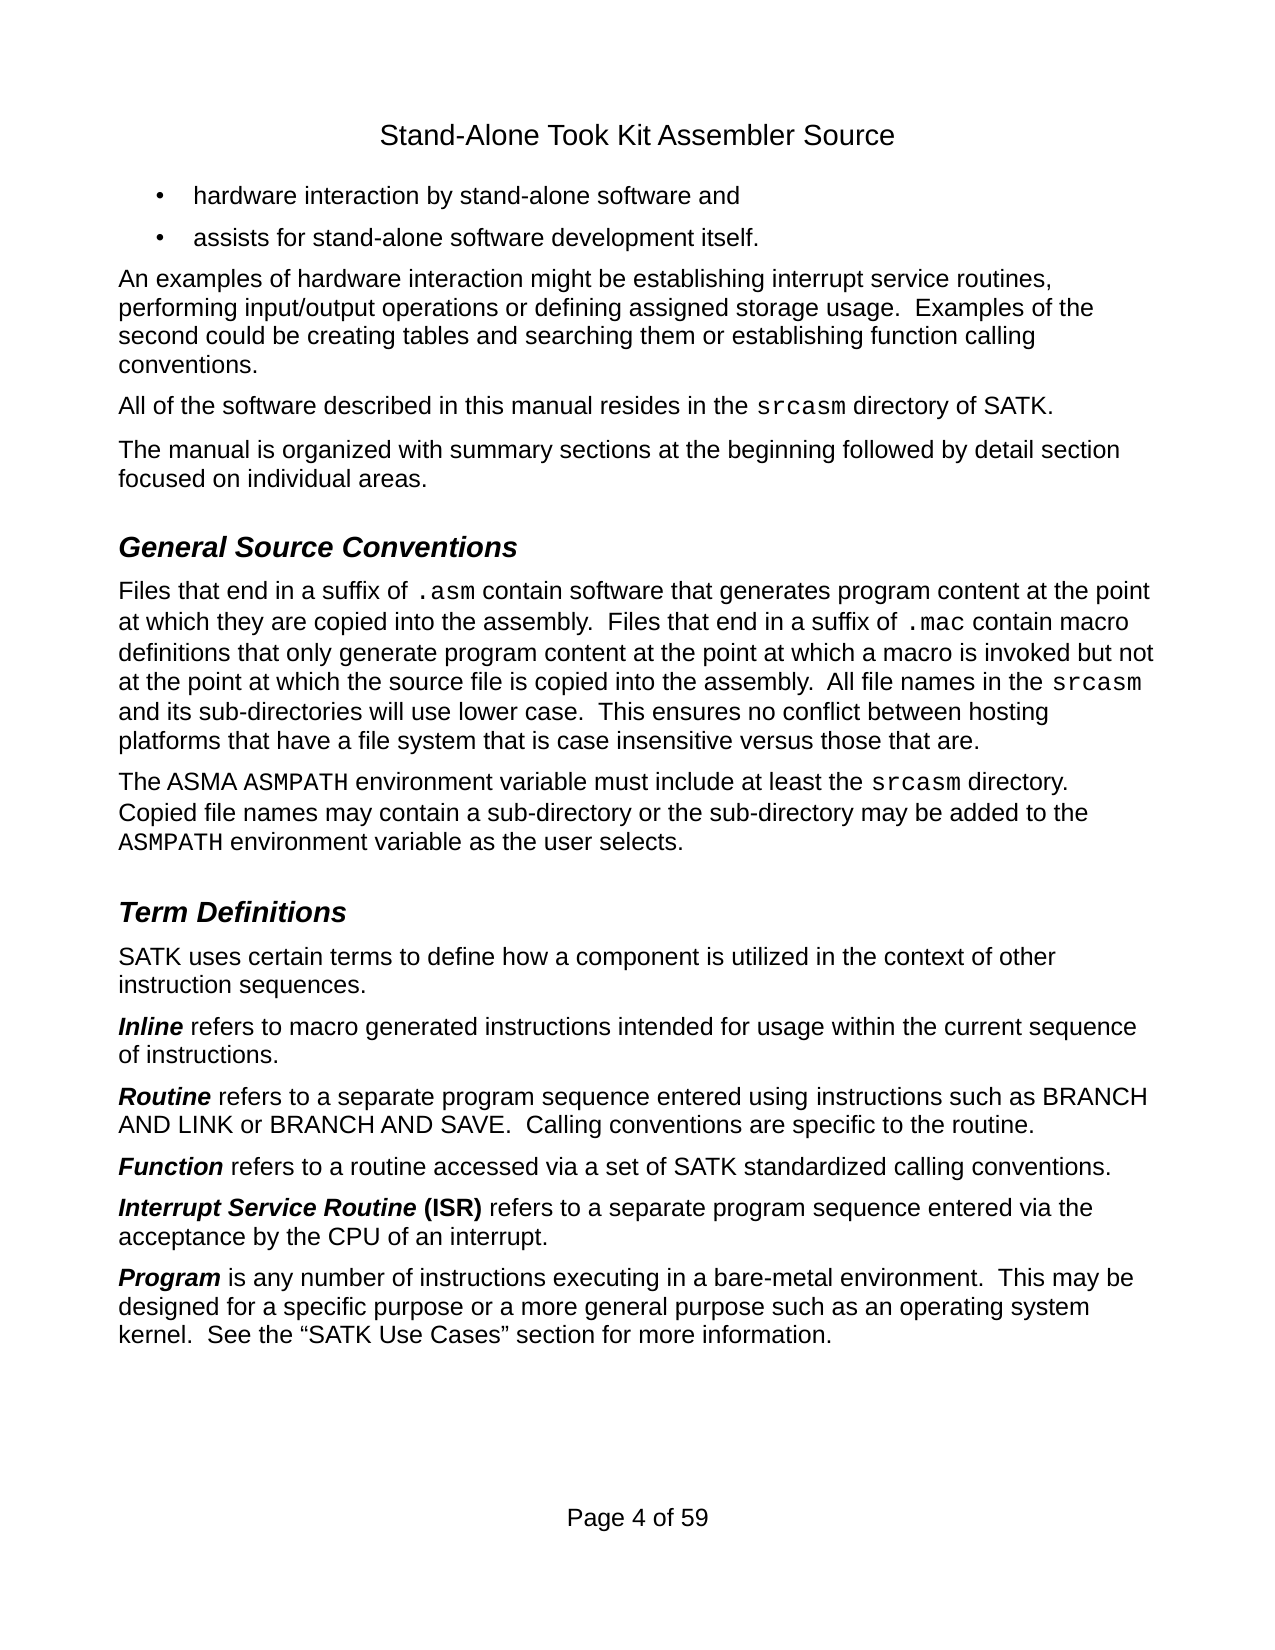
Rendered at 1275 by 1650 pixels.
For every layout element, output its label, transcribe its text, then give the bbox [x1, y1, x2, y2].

text An examples of hardware interaction might be establishing interrupt service routines, performing input/output operations or defining assigned storage usage. Examples of the second could be creating tables and searching them or establishing function calling conventions. [118, 264, 1157, 379]
text The manual is organized with summary sections at the beginning followed by detail section focused on individual areas. [118, 435, 1157, 492]
subtitle Term Definitions [118, 896, 1157, 929]
list hardware interaction by stand-alone software and [156, 181, 1157, 210]
subtitle General Source Conventions [118, 530, 1157, 563]
text Function refers to a routine accessed via a set of SATK standardized calling conventions. [118, 1152, 1157, 1180]
text Routine refers to a separate program sequence entered using instructions such as BRANCH AND LINK or BRANCH AND SAVE. Calling conventions are specific to the routine. [118, 1082, 1157, 1139]
list assists for stand-alone software development itself. [156, 222, 1157, 251]
text Program is any number of instructions executing in a bare-metal environment. This may be designed for a specific purpose or a more general purpose such as an operating system kernel. See the “SATK Use Cases” section for more information. [118, 1263, 1157, 1349]
text All of the software described in this manual resides in the srcasm directory of SATK. [118, 391, 1157, 422]
text The ASMA ASMPATH environment variable must include at least the srcasm directory. Copied file names may contain a sub-directory or the sub-directory may be added to the ASMPATH environment variable as the user selects. [118, 767, 1157, 858]
text Inline refers to macro generated instructions intended for usage within the current sequence of instructions. [118, 1012, 1157, 1069]
text SATK uses certain terms to define how a component is utilized in the context of other instruction sequences. [118, 942, 1157, 999]
text Interrupt Service Routine (ISR) refers to a separate program sequence entered via the acceptance by the CPU of an interrupt. [118, 1193, 1157, 1250]
text Files that end in a suffix of .asm contain software that generates program content at the point at which they are copied into the assembly. Files that end in a suffix of .mac contain macro definitions that only generate program content at the point at which a macro is invoked but not at the point at which the source file is copied into the assembly. All file names in the srcasm and its sub-directories will use lower case. This ensures no conflict between hosting platforms that have a file system that is case insensitive versus those that are. [118, 576, 1157, 755]
